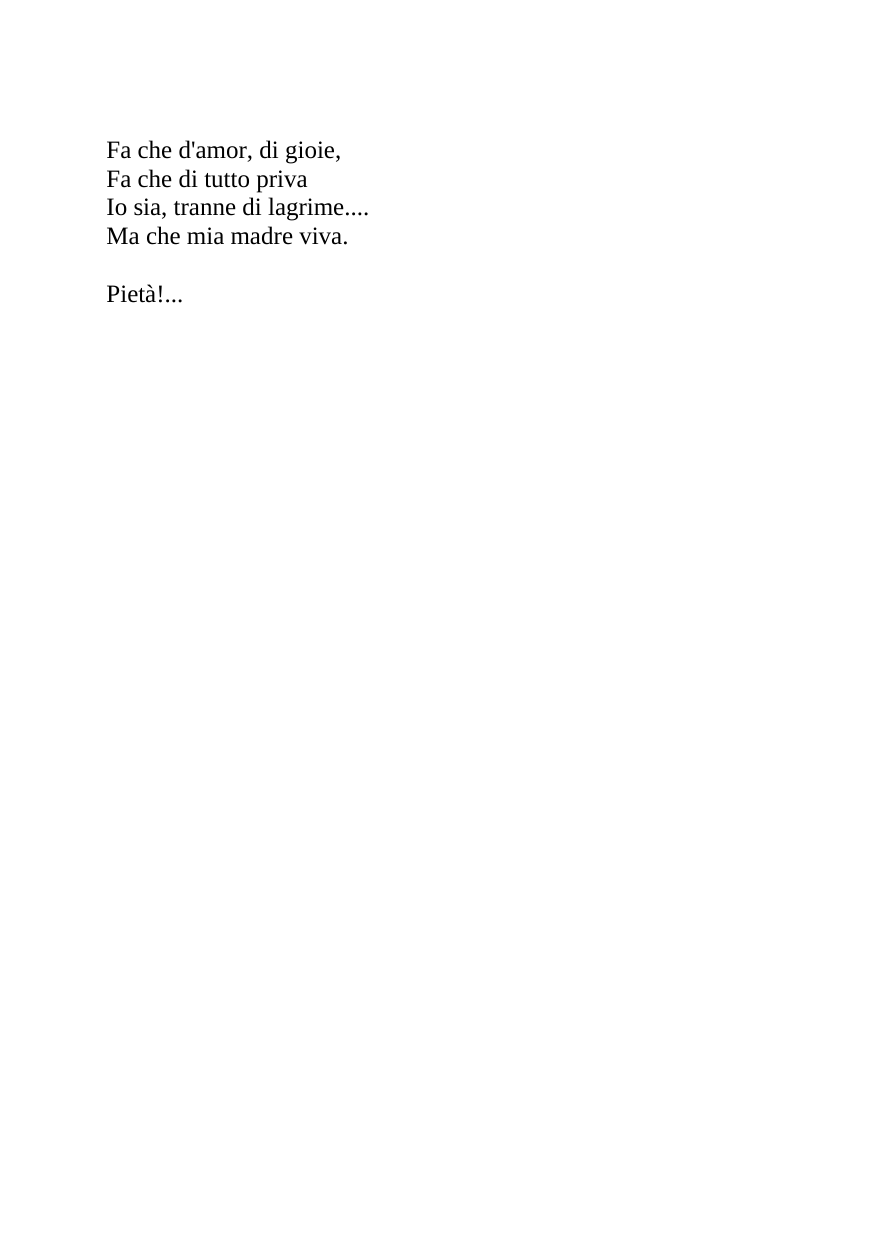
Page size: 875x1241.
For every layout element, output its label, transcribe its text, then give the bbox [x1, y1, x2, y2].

text Ma che mia madre viva. [106, 221, 768, 250]
text Io sia, tranne di lagrime.... [106, 192, 768, 221]
text Fa che di tutto priva [106, 164, 768, 192]
text Pietà!... [106, 279, 768, 307]
text Fa che d'amor, di gioie, [106, 135, 768, 164]
